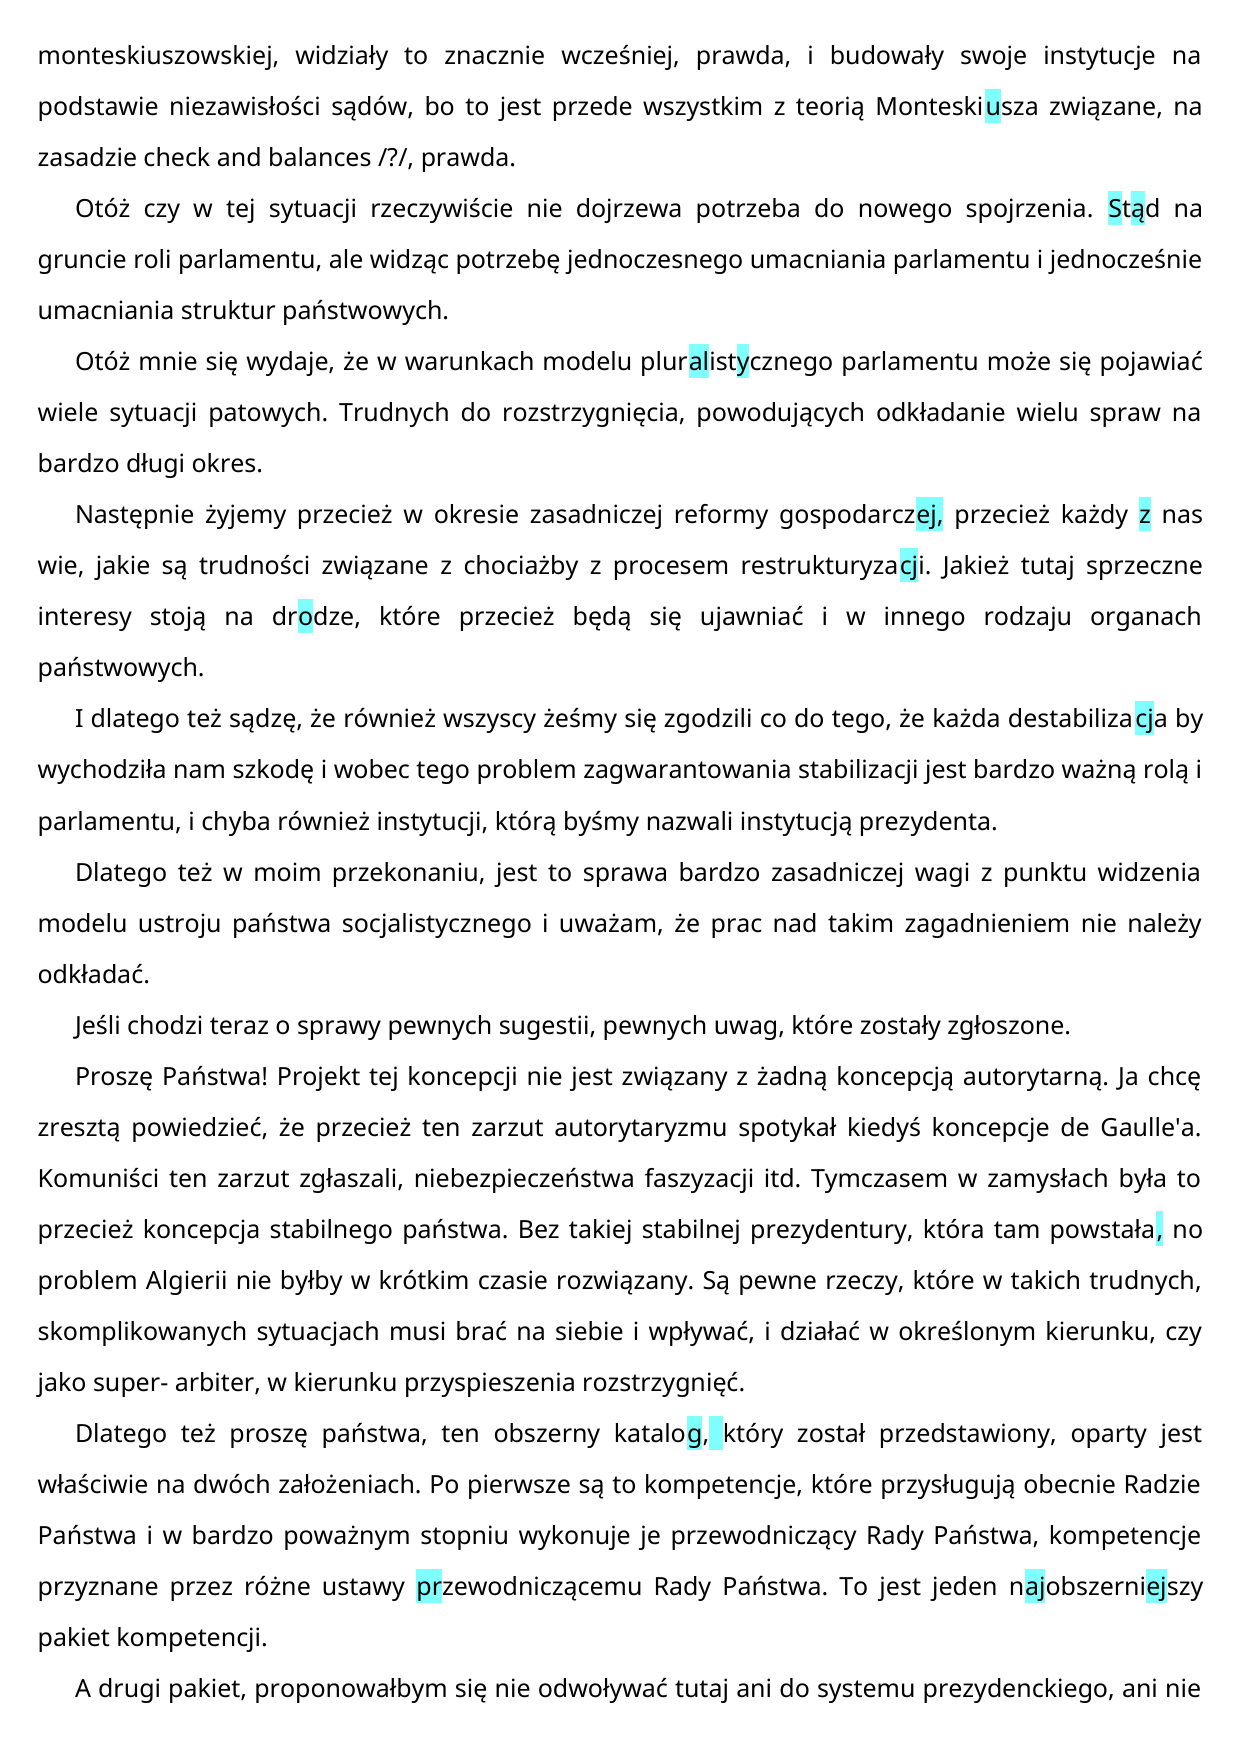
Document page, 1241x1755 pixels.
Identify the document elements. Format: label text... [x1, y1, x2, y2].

text Jeśli chodzi teraz o sprawy pewnych sugestii, pewnych uwag, które zostały zgłoszone. [37, 1007, 1203, 1041]
text Następnie żyjemy przecież w okresie zasadniczej reformy gospodarczej, przecież każdy z nas wie, jakie są trudności związane z chociażby z procesem restrukturyzacji. Jakież tutaj sprzeczne interesy stoją na drodze, które przecież będą się ujawniać i w innego rodzaju organach państwowych. [37, 497, 1203, 684]
text Otóż czy w tej sytuacji rzeczywiście nie dojrzewa potrzeba do nowego spojrzenia. Stąd na gruncie roli parlamentu, ale widząc potrzebę jednoczesnego umacniania parlamentu i jednocześnie umacniania struktur państwowych. [37, 191, 1203, 327]
text Dlatego też w moim przekonaniu, jest to sprawa bardzo zasadniczej wagi z punktu widzenia modelu ustroju państwa socjalistycznego i uważam, że prac nad takim zagadnieniem nie należy odkładać. [37, 854, 1203, 990]
text monteskiuszowskiej, widziały to znacznie wcześniej, prawda, i budowały swoje instytucje na podstawie niezawisłości sądów, bo to jest przede wszystkim z teorią Monteskiusza związane, na zasadzie check and balances /?/, prawda. [37, 37, 1203, 174]
text A drugi pakiet, proponowałbym się nie odwoływać tutaj ani do systemu prezydenckiego, ani nie [37, 1671, 1203, 1705]
text Otóż mnie się wydaje, że w warunkach modelu pluralistycznego parlamentu może się pojawiać wiele sytuacji patowych. Trudnych do rozstrzygnięcia, powodujących odkładanie wielu spraw na bardzo długi okres. [37, 344, 1203, 480]
text Dlatego też proszę państwa, ten obszerny katalog, który został przedstawiony, oparty jest właściwie na dwóch założeniach. Po pierwsze są to kompetencje, które przysługują obecnie Radzie Państwa i w bardzo poważnym stopniu wykonuje je przewodniczący Rady Państwa, kompetencje przyznane przez różne ustawy przewodniczącemu Rady Państwa. To jest jeden najobszerniejszy pakiet kompetencji. [37, 1416, 1203, 1654]
text Proszę Państwa! Projekt tej koncepcji nie jest związany z żadną koncepcją autorytarną. Ja chcę zresztą powiedzieć, że przecież ten zarzut autorytaryzmu spotykał kiedyś koncepcje de Gaulle'a. Komuniści ten zarzut zgłaszali, niebezpieczeństwa faszyzacji itd. Tymczasem w zamysłach była to przecież koncepcja stabilnego państwa. Bez takiej stabilnej prezydentury, która tam powstała, no problem Algierii nie byłby w krótkim czasie rozwiązany. Są pewne rzeczy, które w takich trudnych, skomplikowanych sytuacjach musi brać na siebie i wpływać, i działać w określonym kierunku, czy jako super- arbiter, w kierunku przyspieszenia rozstrzygnięć. [37, 1058, 1203, 1399]
text I dlatego też sądzę, że również wszyscy żeśmy się zgodzili co do tego, że każda destabilizacja by wychodziła nam szkodę i wobec tego problem zagwarantowania stabilizacji jest bardzo ważną rolą i parlamentu, i chyba również instytucji, którą byśmy nazwali instytucją prezydenta. [37, 701, 1203, 837]
